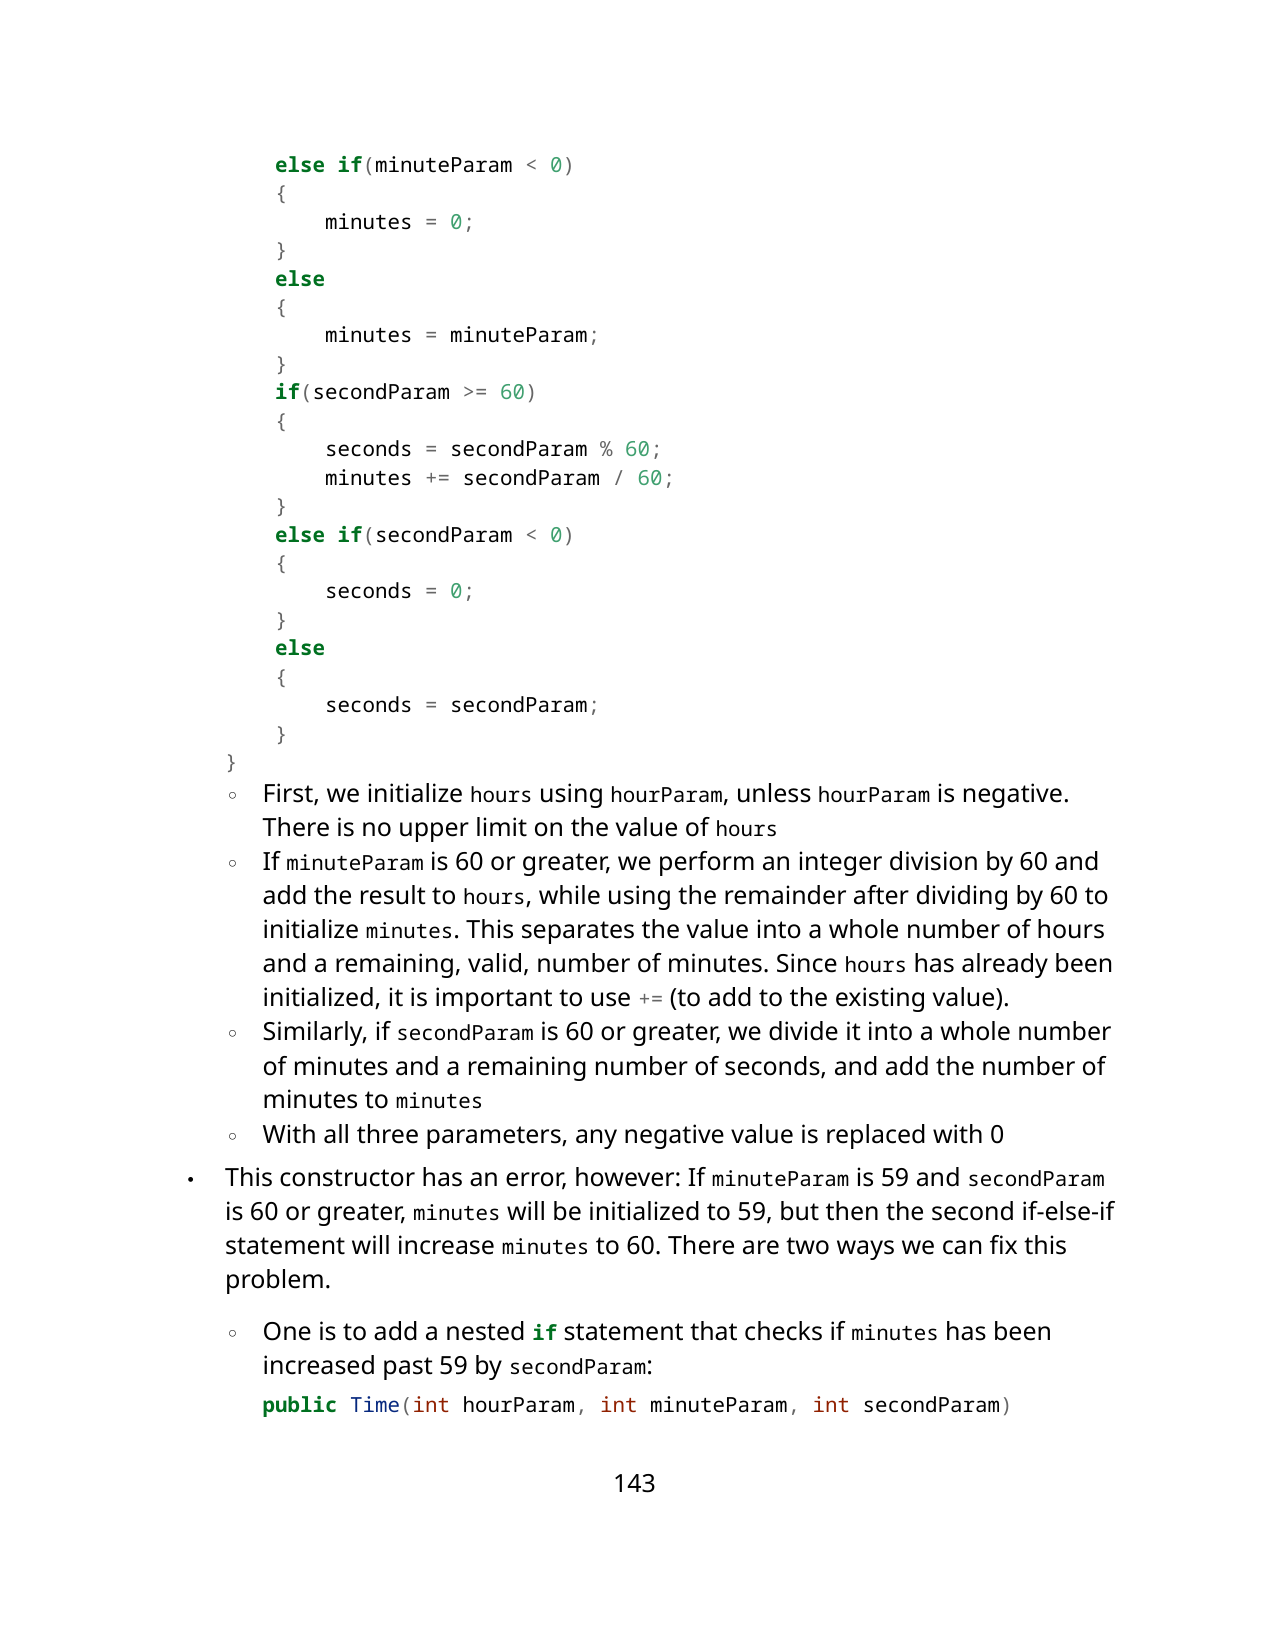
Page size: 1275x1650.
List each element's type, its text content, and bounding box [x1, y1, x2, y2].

list This constructor has an error, however: If minuteParam is 59 and secondParam is 60 or greater, minutes will be initialized to 59, but then the second if-else-if statement will increase minutes to 60. There are two ways we can fix this problem. [187, 1159, 1125, 1296]
list else if(secondParam < 0) [187, 520, 1125, 548]
list } [187, 349, 1125, 377]
list { [187, 548, 1125, 577]
list seconds = secondParam; [187, 690, 1125, 719]
list } [187, 747, 1125, 776]
list minutes = 0; [187, 207, 1125, 235]
list { [187, 662, 1125, 690]
list public Time(int hourParam, int minuteParam, int secondParam) [225, 1391, 1125, 1419]
list With all three parameters, any negative value is replaced with 0 [225, 1116, 1125, 1150]
list First, we initialize hours using hourParam, unless hourParam is negative. There is no upper limit on the value of hours [225, 776, 1125, 844]
list One is to add a nested if statement that checks if minutes has been increased past 59 by secondParam: [225, 1313, 1125, 1382]
list seconds = secondParam % 60; [187, 434, 1125, 463]
list if(secondParam >= 60) [187, 377, 1125, 406]
list minutes = minuteParam; [187, 321, 1125, 349]
list else [187, 633, 1125, 662]
list else if(minuteParam < 0) [187, 150, 1125, 178]
list else [187, 264, 1125, 292]
list Similarly, if secondParam is 60 or greater, we divide it into a whole number of minutes and a remaining number of seconds, and add the number of minutes to minutes [225, 1014, 1125, 1116]
list seconds = 0; [187, 577, 1125, 605]
list minutes += secondParam / 60; [187, 463, 1125, 491]
list { [187, 292, 1125, 321]
list { [187, 178, 1125, 207]
list } [187, 605, 1125, 633]
list } [187, 235, 1125, 264]
list { [187, 406, 1125, 434]
list } [187, 491, 1125, 520]
list If minuteParam is 60 or greater, we perform an integer division by 60 and add the result to hours, while using the remainder after dividing by 60 to initialize minutes. This separates the value into a whole number of hours and a remaining, valid, number of minutes. Since hours has already been initialized, it is important to use += (to add to the existing value). [225, 844, 1125, 1014]
list } [187, 719, 1125, 747]
